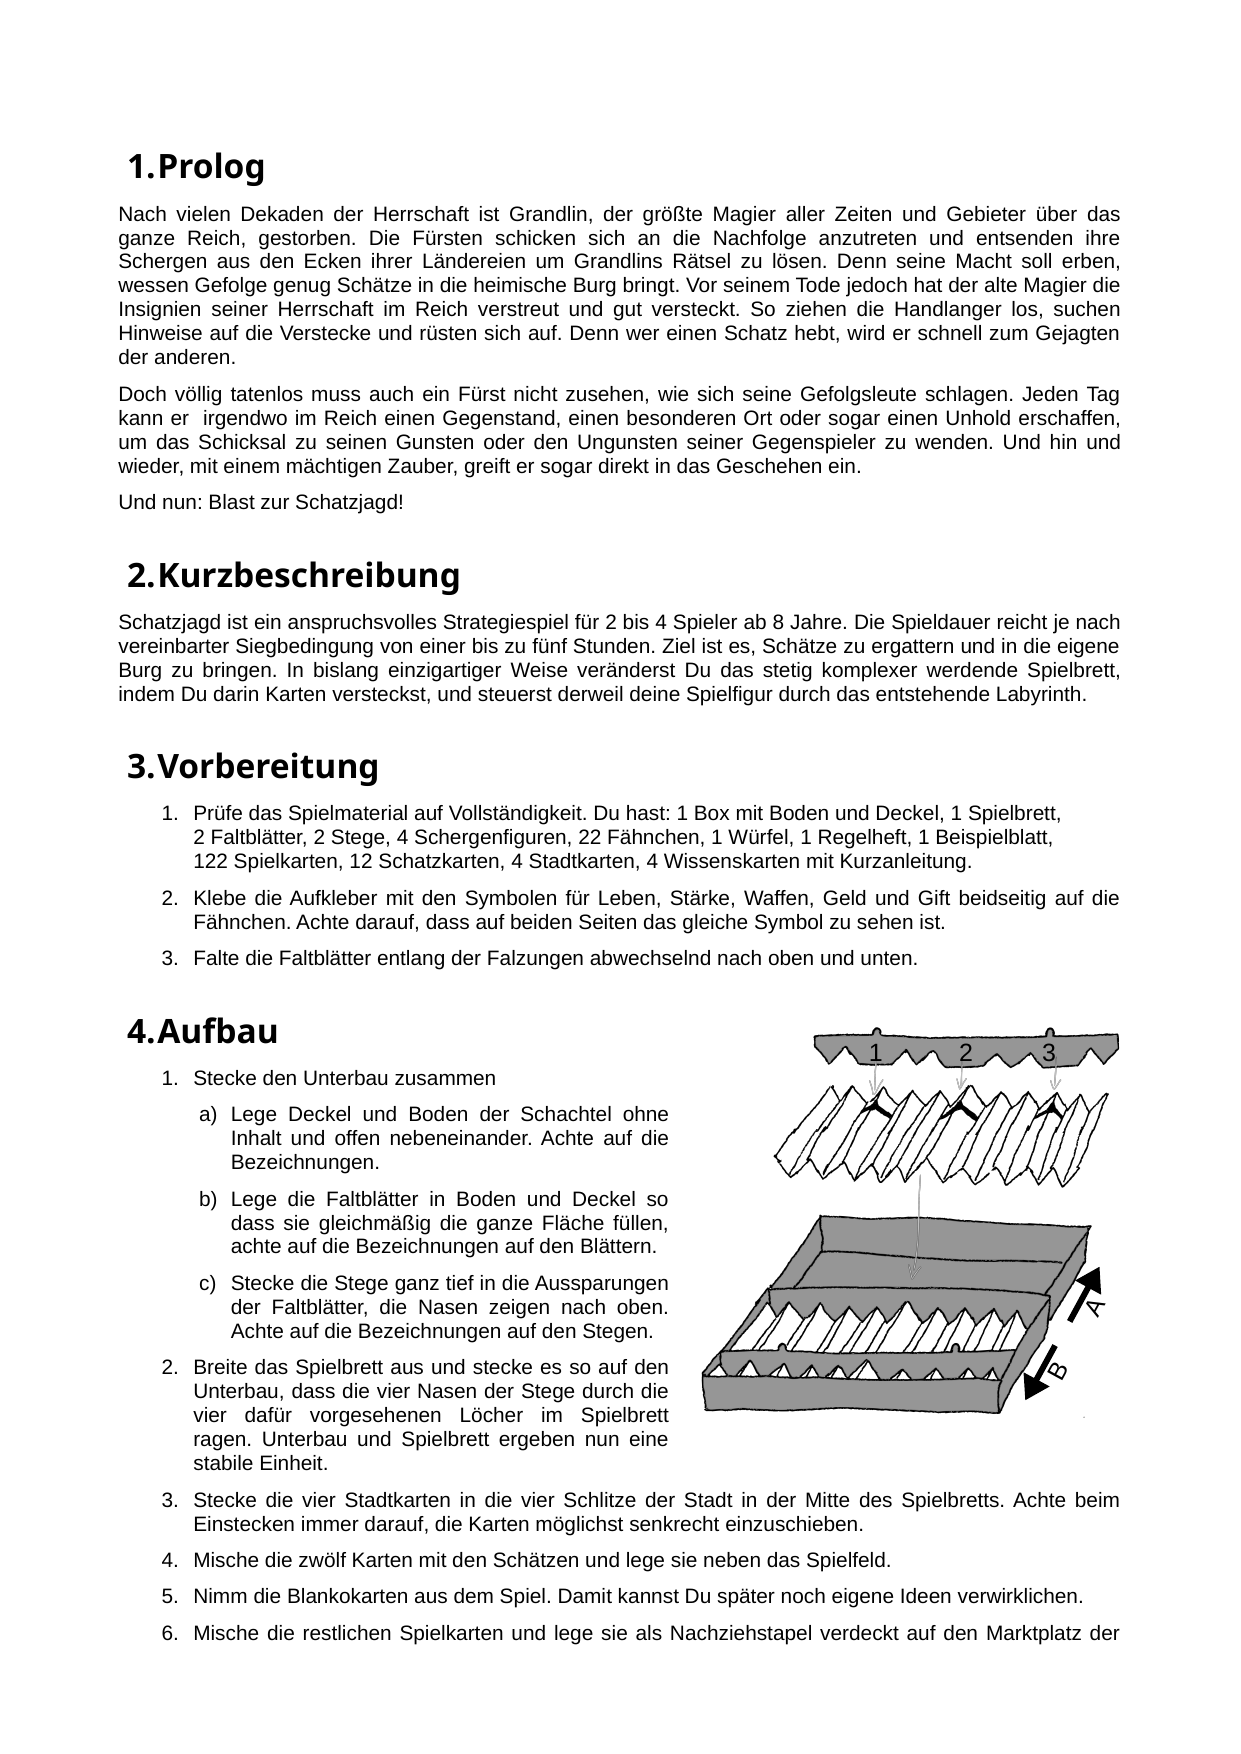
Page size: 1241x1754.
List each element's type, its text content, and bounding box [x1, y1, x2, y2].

list Stecke den Unterbau zusammen [156, 1066, 699, 1089]
list Prüfe das Spielmaterial auf Vollständigkeit. Du hast: 1 Box mit Boden und Deckel, 1 Spielbrett, 2 Faltblätter, 2 Stege, 4 Schergenfiguren, 22 Fähnchen, 1 Würfel, 1 Regelheft, 1 Beispielblatt, 122 Spielkarten, 12 Schatzkarten, 4 Stadtkarten, 4 Wissenskarten mit Kurzanleitung. [156, 801, 1122, 873]
subtitle Kurzbeschreibung [118, 551, 1122, 597]
list Klebe die Aufkleber mit den Symbolen für Leben, Stärke, Waffen, Geld und Gift beidseitig auf die Fähnchen. Achte darauf, dass auf beiden Seiten das gleiche Symbol zu sehen ist. [156, 886, 1122, 933]
subtitle Prolog [118, 143, 1122, 189]
subtitle Aufbau [118, 1007, 1122, 1431]
list Nimm die Blankokarten aus dem Spiel. Damit kannst Du später noch eigene Ideen verwirklichen. [156, 1584, 1122, 1608]
picture [701, 1027, 1120, 1418]
list Mische die zwölf Karten mit den Schätzen und lege sie neben das Spielfeld. [156, 1548, 1122, 1572]
subtitle Vorbereitung [118, 743, 1122, 789]
list Stecke die vier Stadtkarten in die vier Schlitze der Stadt in der Mitte des Spielbretts. Achte beim Einstecken immer darauf, die Karten möglichst senkrecht einzuschieben. [156, 1487, 1122, 1535]
text Schatzjagd ist ein anspruchsvolles Strategiespiel für 2 bis 4 Spieler ab 8 Jahre. Die Spieldauer reicht je nach vereinbarter Siegbedingung von einer bis zu fünf Stunden. Ziel ist es, Schätze zu ergattern und in die eigene Burg zu bringen. In bislang einzigartiger Weise veränderst Du das stetig komplexer werdende Spielbrett, indem Du darin Karten versteckst, und steuerst derweil deine Spielfigur durch das entstehende Labyrinth. [118, 609, 1122, 705]
list Falte die Faltblätter entlang der Falzungen abwechselnd nach oben und unten. [156, 946, 1122, 970]
text Nach vielen Dekaden der Herrschaft ist Grandlin, der größte Magier aller Zeiten und Gebieter über das ganze Reich, gestorben. Die Fürsten schicken sich an die Nachfolge anzutreten und entsenden ihre Schergen aus den Ecken ihrer Ländereien um Grandlins Rätsel zu lösen. Denn seine Macht soll erben, wessen Gefolge genug Schätze in die heimische Burg bringt. Vor seinem Tode jedoch hat der alte Magier die Insignien seiner Herrschaft im Reich verstreut und gut versteckt. So ziehen die Handlanger los, suchen Hinweise auf die Verstecke und rüsten sich auf. Denn wer einen Schatz hebt, wird er schnell zum Gejagten der anderen. [118, 201, 1122, 369]
list Mische die restlichen Spielkarten und lege sie als Nachziehstapel verdeckt auf den Marktplatz der [156, 1621, 1122, 1645]
list Breite das Spielbrett aus und stecke es so auf den Unterbau, dass die vier Nasen der Stege durch die vier dafür vorgesehenen Löcher im Spielbrett ragen. Unterbau und Spielbrett ergeben nun eine stabile Einheit. [156, 1355, 1122, 1475]
list Stecke die Stege ganz tief in die Aussparungen der Faltblätter, die Nasen zeigen nach oben. Achte auf die Bezeichnungen auf den Stegen. [193, 1271, 699, 1343]
text Doch völlig tatenlos muss auch ein Fürst nicht zusehen, wie sich seine Gefolgsleute schlagen. Jeden Tag kann er irgendwo im Reich einen Gegenstand, einen besonderen Ort oder sogar einen Unhold erschaffen, um das Schicksal zu seinen Gunsten oder den Ungunsten seiner Gegenspieler zu wenden. Und hin und wieder, mit einem mächtigen Zauber, greift er sogar direkt in das Geschehen ein. [118, 382, 1122, 477]
text Und nun: Blast zur Schatzjagd! [118, 490, 1122, 514]
list Lege Deckel und Boden der Schachtel ohne Inhalt und offen nebeneinander. Achte auf die Bezeichnungen. [193, 1102, 699, 1174]
list Lege die Faltblätter in Boden und Deckel so dass sie gleichmäßig die ganze Fläche füllen, achte auf die Bezeichnungen auf den Blättern. [193, 1186, 699, 1258]
